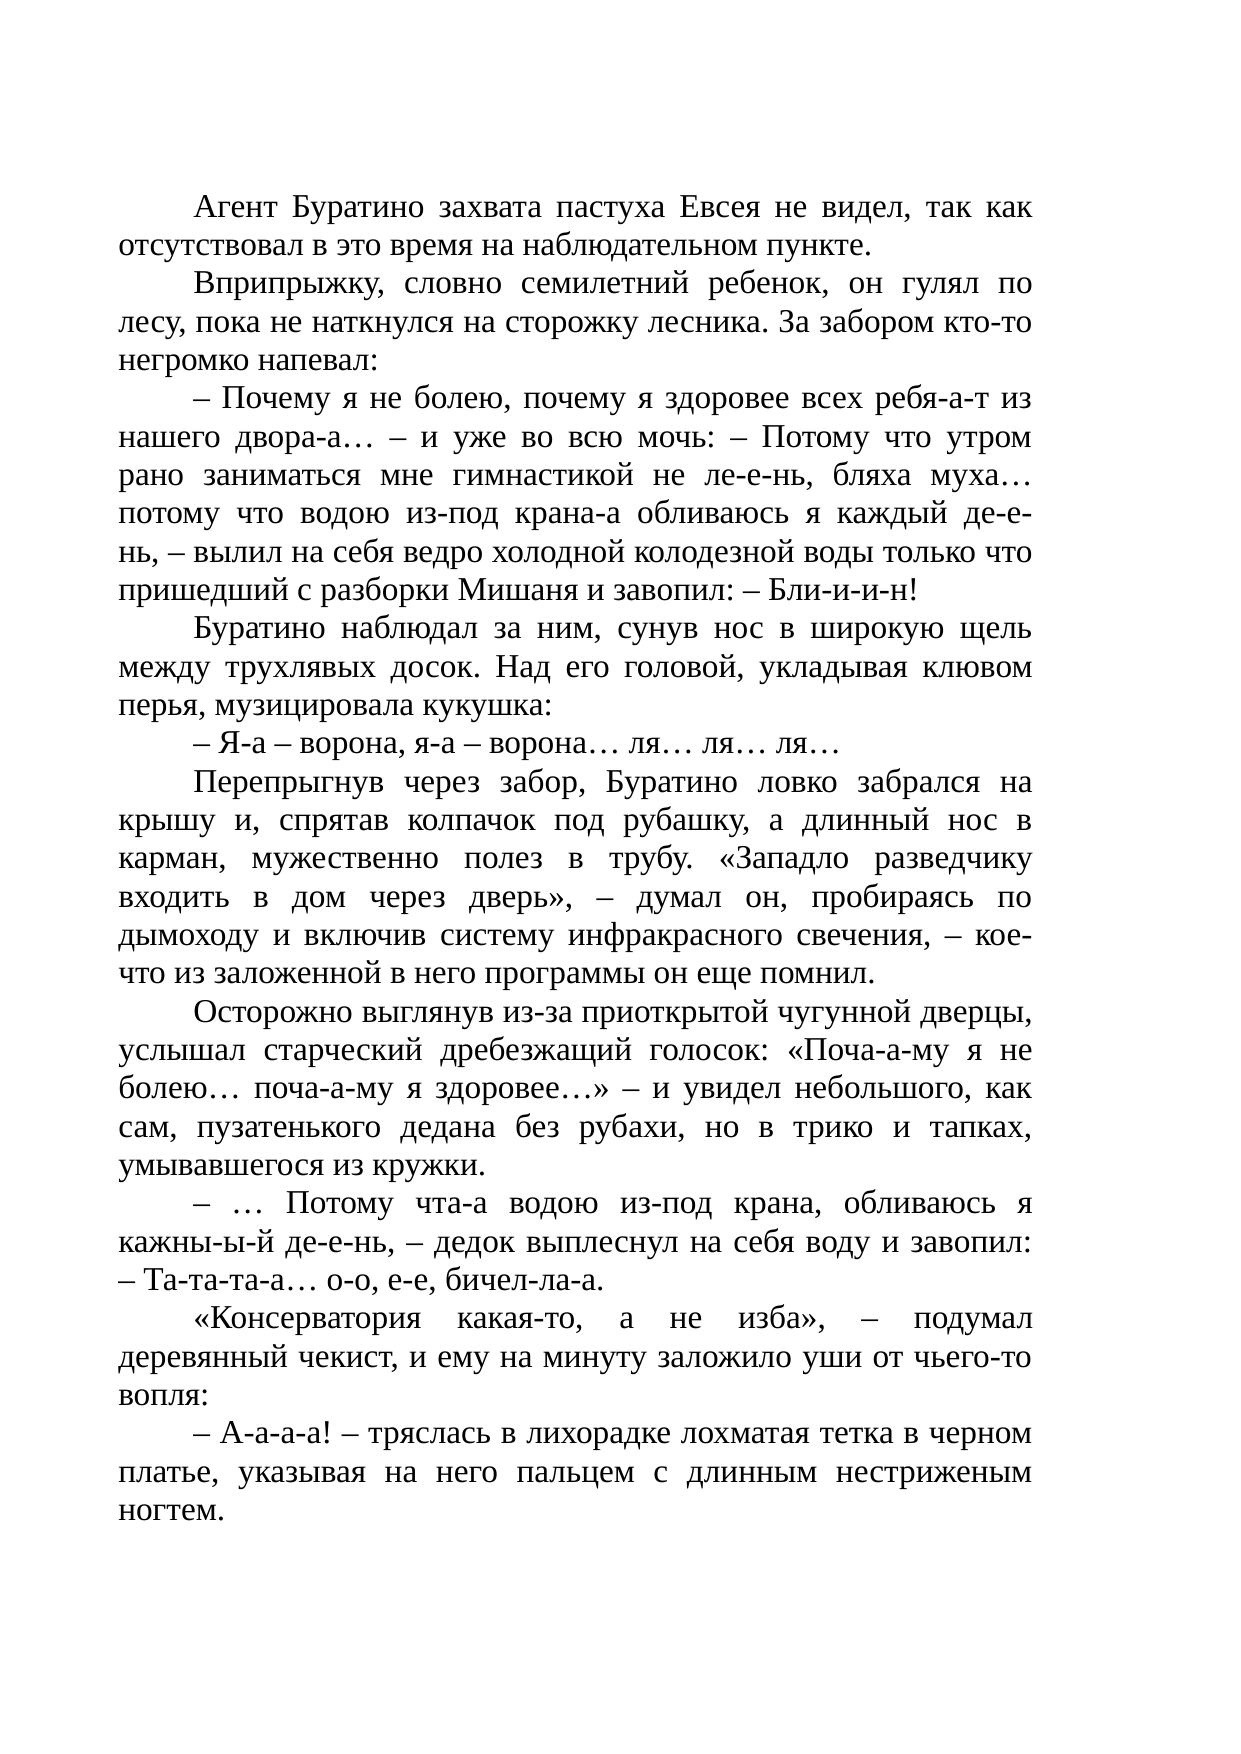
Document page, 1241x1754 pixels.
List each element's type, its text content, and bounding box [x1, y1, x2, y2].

subtitle – Почему я не болею, почему я здоровее всех ребя-а-т из нашего двора-а… – и уже во всю мочь: – Потому что утром рано заниматься мне гимнастикой не ле-е-нь, бляха муха… потому что водою из-под крана-а обливаюсь я каждый де-е-нь, – вылил на себя ведро холодной колодезной воды только что пришедший с разборки Мишаня и завопил: – Бли-и-и-н! [118, 378, 1033, 608]
subtitle – Я-а – ворона, я-а – ворона… ля… ля… ля… [118, 723, 1033, 761]
subtitle Перепрыгнув через забор, Буратино ловко забрался на крышу и, спрятав колпачок под рубашку, а длинный нос в карман, мужественно полез в трубу. «Западло разведчику входить в дом через дверь», – думал он, пробираясь по дымоходу и включив систему инфракрасного свечения, – кое-что из заложенной в него программы он еще помнил. [118, 761, 1033, 991]
subtitle Осторожно выглянув из-за приоткрытой чугунной дверцы, услышал старческий дребезжащий голосок: «Поча-а-му я не болею… поча-а-му я здоровее…» – и увидел небольшого, как сам, пузатенького дедана без рубахи, но в трико и тапках, умывавшегося из кружки. [118, 991, 1033, 1183]
subtitle Агент Буратино захвата пастуха Евсея не видел, так как отсутствовал в это время на наблюдательном пункте. [118, 186, 1033, 263]
subtitle Вприпрыжку, словно семилетний ребенок, он гулял по лесу, пока не наткнулся на сторожку лесника. За забором кто-то негромко напевал: [118, 263, 1033, 378]
subtitle Буратино наблюдал за ним, сунув нос в широкую щель между трухлявых досок. Над его головой, укладывая клювом перья, музицировала кукушка: [118, 608, 1033, 723]
subtitle – … Потому чта-а водою из-под крана, обливаюсь я кажны-ы-й де-е-нь, – дедок выплеснул на себя воду и завопил: – Та-та-та-а… о-о, е-е, бичел-ла-а. [118, 1183, 1033, 1298]
subtitle – А-а-а-а! – тряслась в лихорадке лохматая тетка в черном платье, указывая на него пальцем с длинным нестриженым ногтем. [118, 1413, 1033, 1528]
subtitle «Консерватория какая-то, а не изба», – подумал деревянный чекист, и ему на минуту заложило уши от чьего-то вопля: [118, 1298, 1033, 1413]
